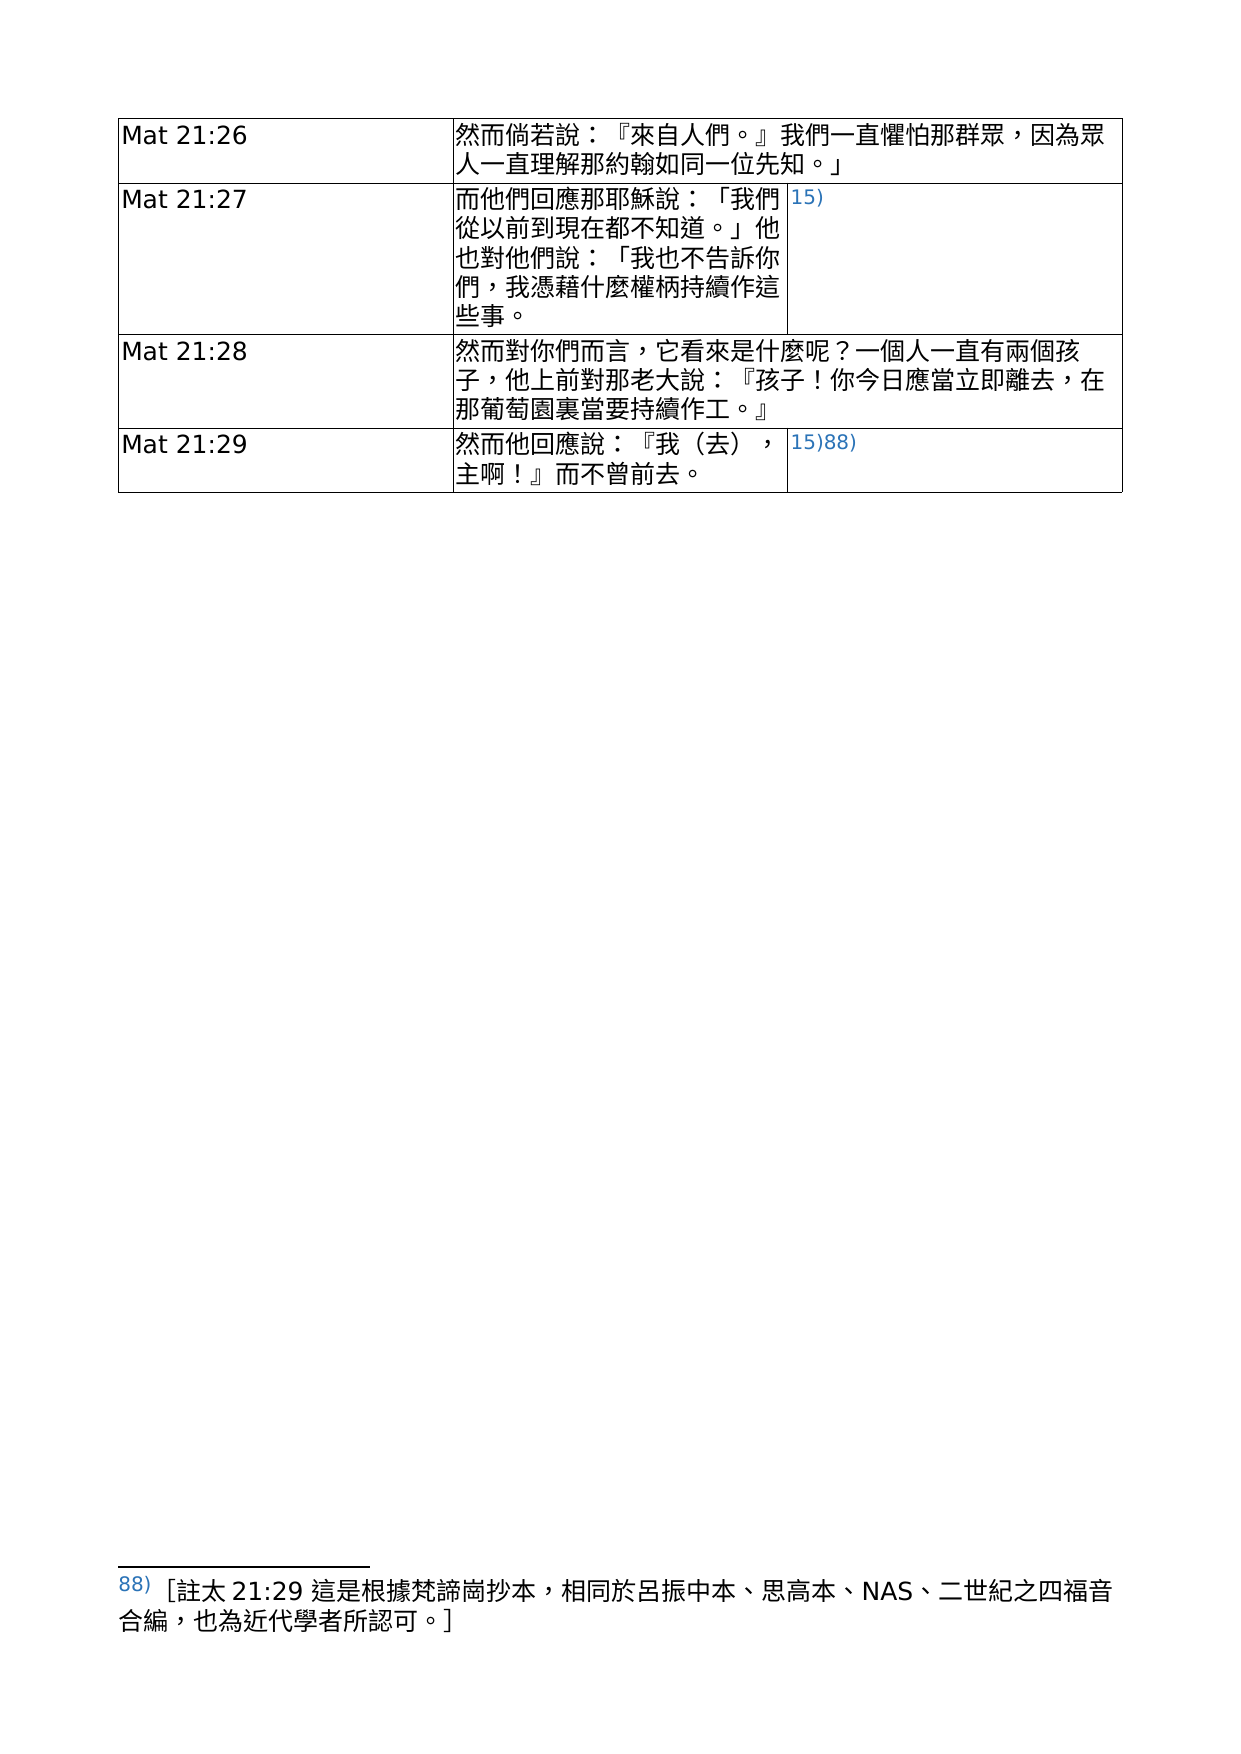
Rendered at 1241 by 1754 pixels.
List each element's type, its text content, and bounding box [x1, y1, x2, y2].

table_cell Mat 21:29 [119, 429, 453, 492]
table_cell 而他們回應那耶穌說：「我們從以前到現在都不知道。」他也對他們說：「我也不告訴你們，我憑藉什麼權柄持續作這些事。 [454, 184, 787, 334]
table_cell 15) [788, 184, 1122, 334]
table_cell 然而他回應說：『我（去），主啊！』而不曾前去。 [454, 429, 787, 492]
table_cell Mat 21:27 [119, 184, 453, 334]
table_cell 15) [788, 429, 1122, 492]
table_cell 然而對你們而言，它看來是什麼呢？一個人一直有兩個孩子，他上前對那老大說：『孩子！你今日應當立即離去，在那葡萄園裏當要持續作工。』 [454, 335, 1122, 428]
table_cell 然而倘若說：『來自人們。』我們一直懼怕那群眾，因為眾人一直理解那約翰如同一位先知。」 [454, 119, 1122, 182]
table_cell Mat 21:28 [119, 335, 453, 428]
table_cell Mat 21:26 [119, 119, 453, 182]
